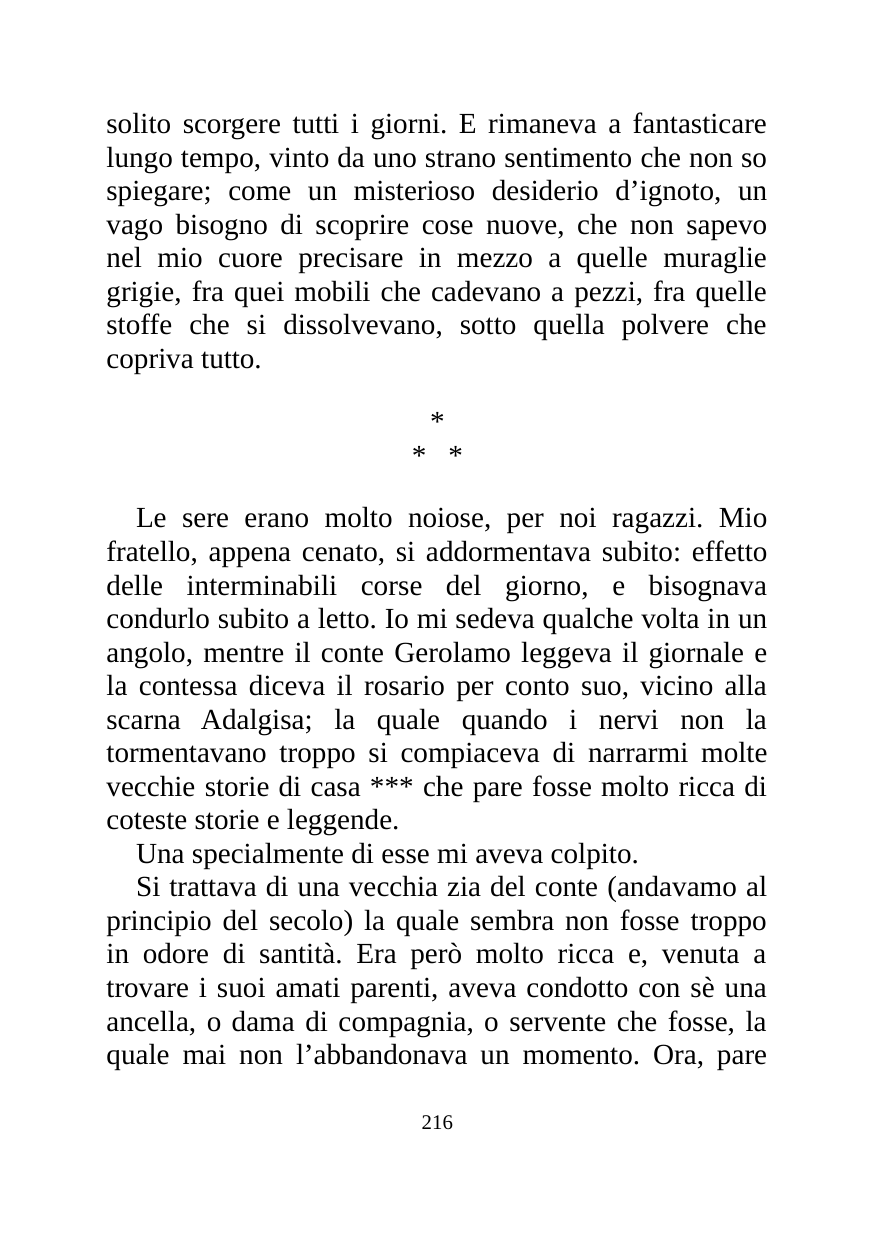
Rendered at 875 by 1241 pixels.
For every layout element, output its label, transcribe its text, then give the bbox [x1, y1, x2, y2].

text Le sere erano molto noiose, per noi ragazzi. Mio fratello, appena cenato, si addormentava subito: effetto delle interminabili corse del giorno, e bisognava condurlo subito a letto. Io mi sedeva qualche volta in un angolo, mentre il conte Gerolamo leggeva il giornale e la contessa diceva il rosario per conto suo, vicino alla scarna Adalgisa; la quale quando i nervi non la tormentavano troppo si compiaceva di narrarmi molte vecchie storie di casa *** che pare fosse molto ricca di coteste storie e leggende. [106, 501, 768, 836]
text * * * [106, 404, 768, 471]
text Una specialmente di esse mi aveva colpito. [106, 836, 768, 869]
text solito scorgere tutti i giorni. E rimaneva a fantasticare lungo tempo, vinto da uno strano sentimento che non so spiegare; come un misterioso desiderio d’ignoto, un vago bisogno di scoprire cose nuove, che non sapevo nel mio cuore precisare in mezzo a quelle muraglie grigie, fra quei mobili che cadevano a pezzi, fra quelle stoffe che si dissolvevano, sotto quella polvere che copriva tutto. [106, 106, 768, 374]
text Si trattava di una vecchia zia del conte (andavamo al principio del secolo) la quale sembra non fosse troppo in odore di santità. Era però molto ricca e, venuta a trovare i suoi amati parenti, aveva condotto con sè una ancella, o dama di compagnia, o servente che fosse, la quale mai non l’abbandonava un momento. Ora, pare [106, 869, 768, 1071]
